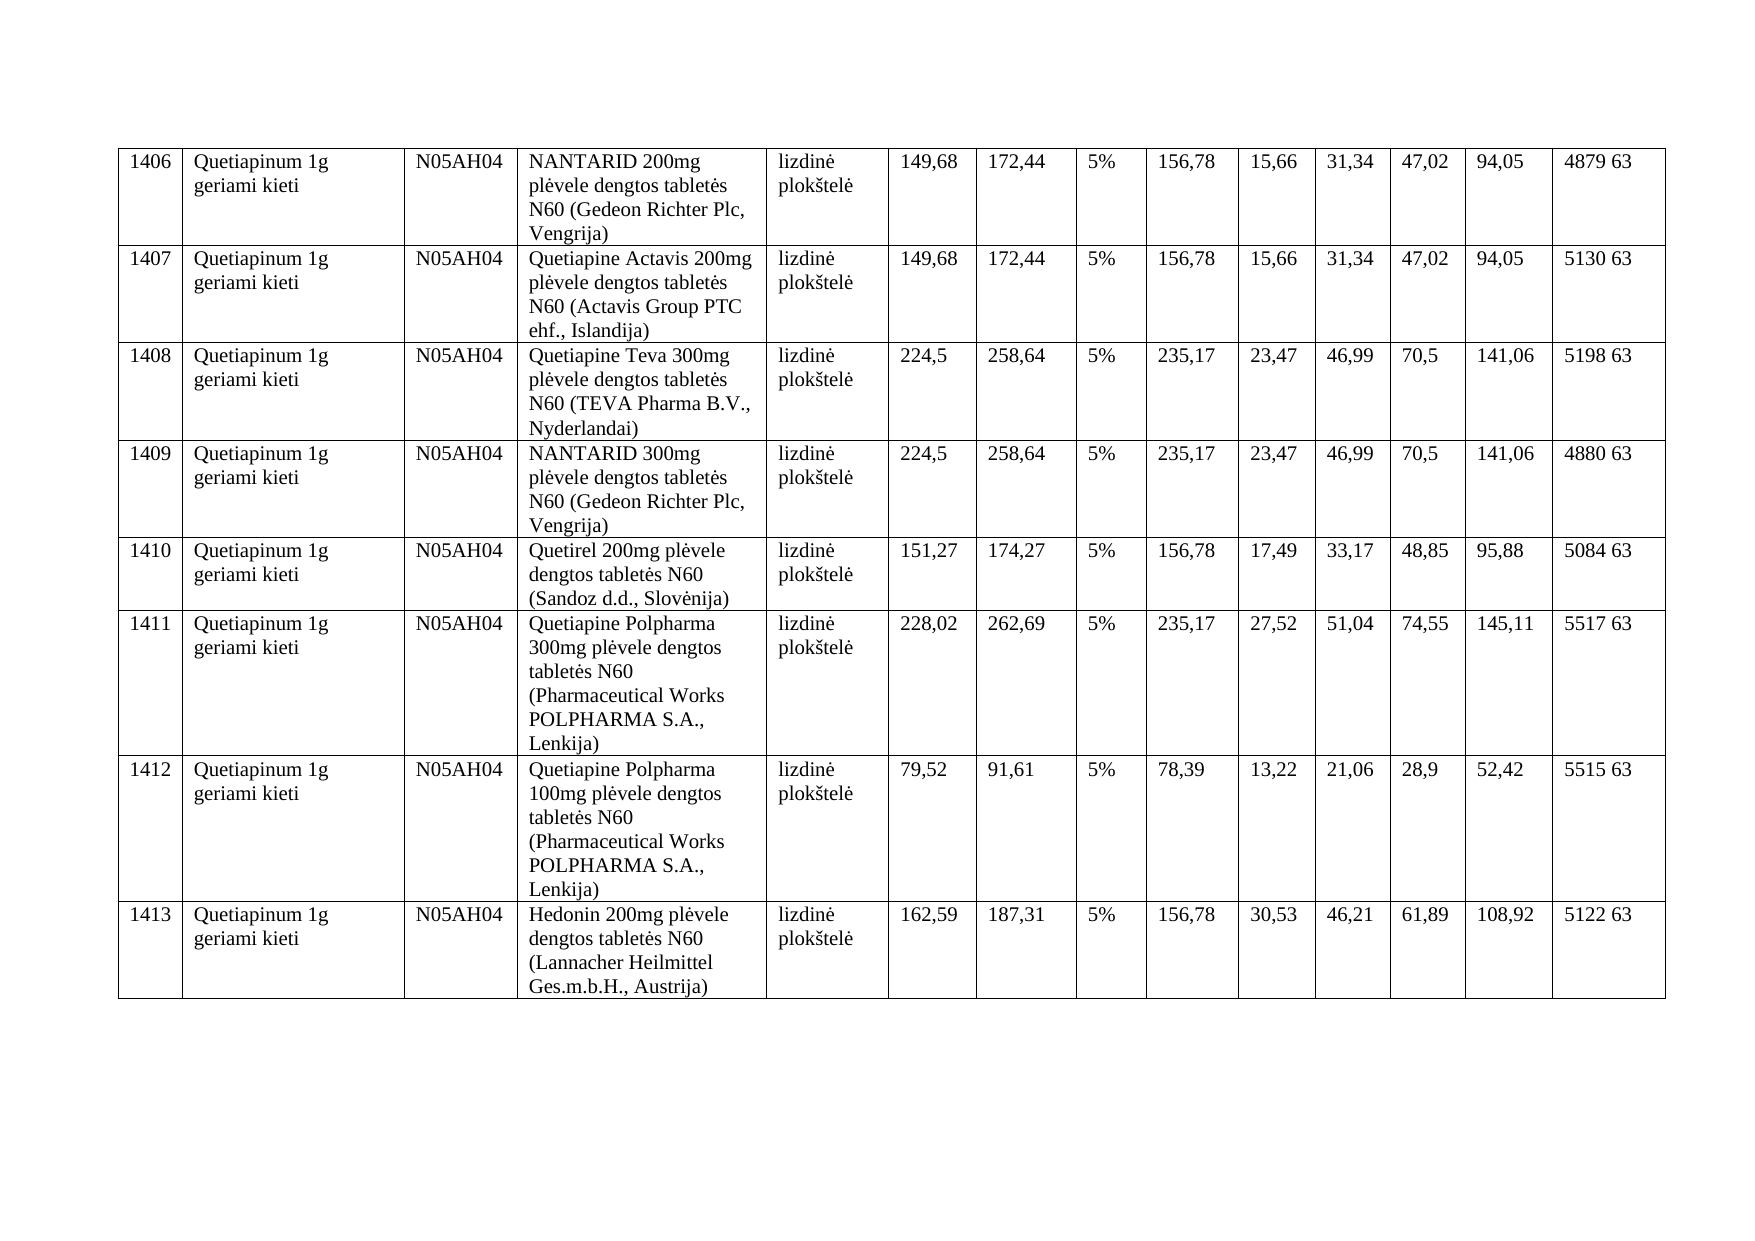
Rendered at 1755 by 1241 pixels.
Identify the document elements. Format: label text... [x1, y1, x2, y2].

table_cell 95,88 [1466, 538, 1552, 610]
table_cell N05AH04 [405, 441, 517, 537]
table_cell 235,17 [1147, 611, 1238, 755]
table_cell 31,34 [1316, 246, 1390, 342]
table_cell 1406 [119, 149, 182, 245]
table_cell Quetiapinum 1g geriami kieti [183, 441, 404, 537]
table_cell 33,17 [1316, 538, 1390, 610]
table_cell Quetiapinum 1g geriami kieti [183, 149, 404, 245]
table_cell 141,06 [1466, 343, 1552, 439]
table_cell 174,27 [977, 538, 1076, 610]
table_cell 78,39 [1147, 756, 1238, 901]
table_cell 48,85 [1391, 538, 1465, 610]
table_cell 1408 [119, 343, 182, 439]
table_cell 5% [1077, 538, 1146, 610]
table_cell 27,52 [1239, 611, 1315, 755]
table_cell 15,66 [1239, 149, 1315, 245]
table_cell Quetiapine Actavis 200mg plėvele dengtos tabletės N60 (Actavis Group PTC ehf., Islandija) [518, 246, 766, 342]
table_cell 235,17 [1147, 441, 1238, 537]
table_cell 5% [1077, 441, 1146, 537]
table_cell 15,66 [1239, 246, 1315, 342]
table_cell 70,5 [1391, 343, 1465, 439]
table_cell N05AH04 [405, 246, 517, 342]
table_cell lizdinė plokštelė [767, 538, 888, 610]
table_cell Quetiapinum 1g geriami kieti [183, 343, 404, 439]
table_cell 5084 63 [1553, 538, 1665, 610]
table_cell N05AH04 [405, 149, 517, 245]
table_cell lizdinė plokštelė [767, 756, 888, 901]
table_cell 79,52 [889, 756, 976, 901]
table_cell 172,44 [977, 149, 1076, 245]
table_cell 156,78 [1147, 538, 1238, 610]
table_cell 151,27 [889, 538, 976, 610]
table_cell 52,42 [1466, 756, 1552, 901]
table_cell 1407 [119, 246, 182, 342]
table_cell 61,89 [1391, 902, 1465, 998]
table_cell 5% [1077, 246, 1146, 342]
table_cell 262,69 [977, 611, 1076, 755]
table_cell 5122 63 [1553, 902, 1665, 998]
table_cell 31,34 [1316, 149, 1390, 245]
table_cell 91,61 [977, 756, 1076, 901]
table_cell 162,59 [889, 902, 976, 998]
table_cell 23,47 [1239, 343, 1315, 439]
table_cell 149,68 [889, 149, 976, 245]
table_cell 108,92 [1466, 902, 1552, 998]
table_cell Quetiapinum 1g geriami kieti [183, 246, 404, 342]
table_cell 187,31 [977, 902, 1076, 998]
table_cell 21,06 [1316, 756, 1390, 901]
table_cell 94,05 [1466, 149, 1552, 245]
table_cell 94,05 [1466, 246, 1552, 342]
table_cell lizdinė plokštelė [767, 246, 888, 342]
table_cell 13,22 [1239, 756, 1315, 901]
table_cell Quetiapinum 1g geriami kieti [183, 756, 404, 901]
table_cell 258,64 [977, 343, 1076, 439]
table_cell Quetiapinum 1g geriami kieti [183, 538, 404, 610]
table_cell 156,78 [1147, 902, 1238, 998]
table_cell 46,99 [1316, 441, 1390, 537]
table_cell Quetiapinum 1g geriami kieti [183, 611, 404, 755]
table_cell Quetiapine Polpharma 100mg plėvele dengtos tabletės N60 (Pharmaceutical Works POLPHARMA S.A., Lenkija) [518, 756, 766, 901]
table_cell 28,9 [1391, 756, 1465, 901]
table_cell 4880 63 [1553, 441, 1665, 537]
table_cell 1410 [119, 538, 182, 610]
table_cell 5% [1077, 611, 1146, 755]
table_cell lizdinė plokštelė [767, 611, 888, 755]
table_cell lizdinė plokštelė [767, 441, 888, 537]
table_cell N05AH04 [405, 902, 517, 998]
table_cell Quetiapinum 1g geriami kieti [183, 902, 404, 998]
table_cell 46,21 [1316, 902, 1390, 998]
table_cell 5% [1077, 149, 1146, 245]
table_cell 5% [1077, 343, 1146, 439]
table_cell 145,11 [1466, 611, 1552, 755]
table_cell 47,02 [1391, 149, 1465, 245]
table_cell 5198 63 [1553, 343, 1665, 439]
table_cell 156,78 [1147, 149, 1238, 245]
table_cell 1412 [119, 756, 182, 901]
table_cell 23,47 [1239, 441, 1315, 537]
table_cell lizdinė plokštelė [767, 149, 888, 245]
table_cell Quetiapine Teva 300mg plėvele dengtos tabletės N60 (TEVA Pharma B.V., Nyderlandai) [518, 343, 766, 439]
table_cell 156,78 [1147, 246, 1238, 342]
table_cell 46,99 [1316, 343, 1390, 439]
table_cell N05AH04 [405, 538, 517, 610]
table_cell 149,68 [889, 246, 976, 342]
table_cell N05AH04 [405, 343, 517, 439]
table_cell 1409 [119, 441, 182, 537]
table_cell lizdinė plokštelė [767, 902, 888, 998]
table_cell 17,49 [1239, 538, 1315, 610]
table_cell N05AH04 [405, 756, 517, 901]
table_cell 30,53 [1239, 902, 1315, 998]
table_cell Hedonin 200mg plėvele dengtos tabletės N60 (Lannacher Heilmittel Ges.m.b.H., Austrija) [518, 902, 766, 998]
table_cell 5517 63 [1553, 611, 1665, 755]
table_cell NANTARID 200mg plėvele dengtos tabletės N60 (Gedeon Richter Plc, Vengrija) [518, 149, 766, 245]
table_cell 5% [1077, 756, 1146, 901]
table_cell Quetirel 200mg plėvele dengtos tabletės N60 (Sandoz d.d., Slovėnija) [518, 538, 766, 610]
table_cell 5515 63 [1553, 756, 1665, 901]
table_cell 70,5 [1391, 441, 1465, 537]
table_cell Quetiapine Polpharma 300mg plėvele dengtos tabletės N60 (Pharmaceutical Works POLPHARMA S.A., Lenkija) [518, 611, 766, 755]
table_cell 5% [1077, 902, 1146, 998]
table_cell NANTARID 300mg plėvele dengtos tabletės N60 (Gedeon Richter Plc, Vengrija) [518, 441, 766, 537]
table_cell 172,44 [977, 246, 1076, 342]
table_cell N05AH04 [405, 611, 517, 755]
table_cell 1413 [119, 902, 182, 998]
table_cell 224,5 [889, 441, 976, 537]
table_cell 224,5 [889, 343, 976, 439]
table_cell 235,17 [1147, 343, 1238, 439]
table_cell 4879 63 [1553, 149, 1665, 245]
table_cell 5130 63 [1553, 246, 1665, 342]
table_cell 74,55 [1391, 611, 1465, 755]
table_cell 228,02 [889, 611, 976, 755]
table_cell 47,02 [1391, 246, 1465, 342]
table_cell 51,04 [1316, 611, 1390, 755]
table_cell 1411 [119, 611, 182, 755]
table_cell 141,06 [1466, 441, 1552, 537]
table_cell lizdinė plokštelė [767, 343, 888, 439]
table_cell 258,64 [977, 441, 1076, 537]
